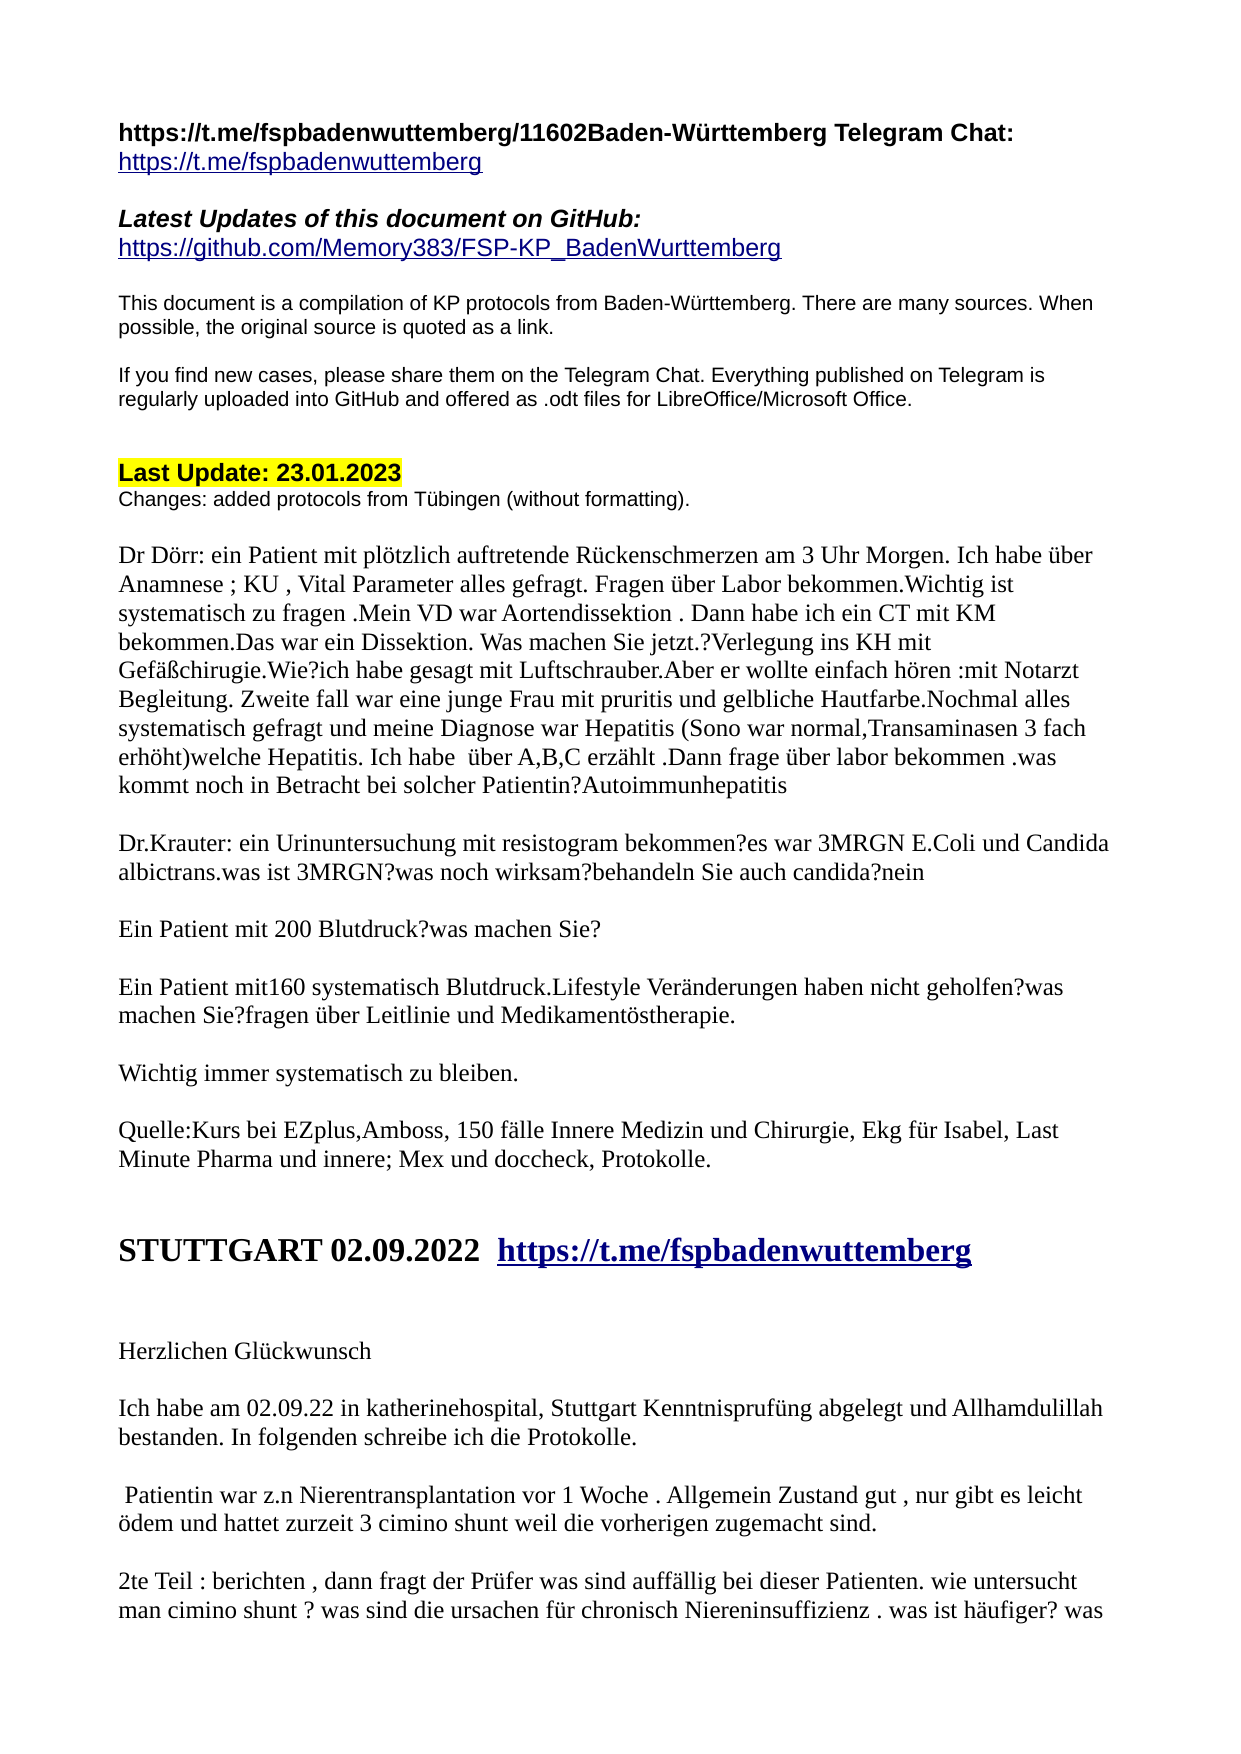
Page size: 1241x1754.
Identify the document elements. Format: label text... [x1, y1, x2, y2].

text STUTTGART 02.09.2022 https://t.me/fspbadenwuttemberg [118, 1231, 1122, 1269]
text Wichtig immer systematisch zu bleiben. [118, 1058, 1122, 1087]
text Ein Patient mit 200 Blutdruck?was machen Sie? [118, 914, 1122, 943]
text Patientin war z.n Nierentransplantation vor 1 Woche . Allgemein Zustand gut , nur gibt es leicht ödem und hattet zurzeit 3 cimino shunt weil die vorherigen zugemacht sind. [118, 1480, 1122, 1537]
text Ich habe am 02.09.22 in katherinehospital, Stuttgart Kenntnisprufüng abgelegt und Allhamdulillah bestanden. In folgenden schreibe ich die Protokolle. [118, 1393, 1122, 1451]
text Herzlichen Glückwunsch 🎉🥳 [118, 1336, 1122, 1365]
text Quelle:Kurs bei EZplus,Amboss, 150 fälle Innere Medizin und Chirurgie, Ekg für Isabel, Last Minute Pharma und innere; Mex und doccheck, Protokolle. [118, 1116, 1122, 1173]
text Ein Patient mit160 systematisch Blutdruck.Lifestyle Veränderungen haben nicht geholfen?was machen Sie?fragen über Leitlinie und Medikamentöstherapie. [118, 972, 1122, 1029]
text 2te Teil : berichten , dann fragt der Prüfer was sind auffällig bei dieser Patienten. wie untersucht man cimino shunt ? was sind die ursachen für chronisch Niereninsuffizienz . was ist häufiger? was [118, 1566, 1122, 1623]
text Dr.Krauter: ein Urinuntersuchung mit resistogram bekommen?es war 3MRGN E.Coli und Candida albictrans.was ist 3MRGN?was noch wirksam?behandeln Sie auch candida?nein [118, 828, 1122, 886]
text Dr Dörr: ein Patient mit plötzlich auftretende Rückenschmerzen am 3 Uhr Morgen. Ich habe über Anamnese ; KU , Vital Parameter alles gefragt. Fragen über Labor bekommen.Wichtig ist systematisch zu fragen .Mein VD war Aortendissektion . Dann habe ich ein CT mit KM bekommen.Das war ein Dissektion. Was machen Sie jetzt.?Verlegung ins KH mit Gefäßchirugie.Wie?ich habe gesagt mit Luftschrauber.Aber er wollte einfach hören :mit Notarzt Begleitung. Zweite fall war eine junge Frau mit pruritis und gelbliche Hautfarbe.Nochmal alles systematisch gefragt und meine Diagnose war Hepatitis (Sono war normal,Transaminasen 3 fach erhöht)welche Hepatitis. Ich habe über A,B,C erzählt .Dann frage über labor bekommen .was kommt noch in Betracht bei solcher Patientin?Autoimmunhepatitis [118, 541, 1122, 799]
